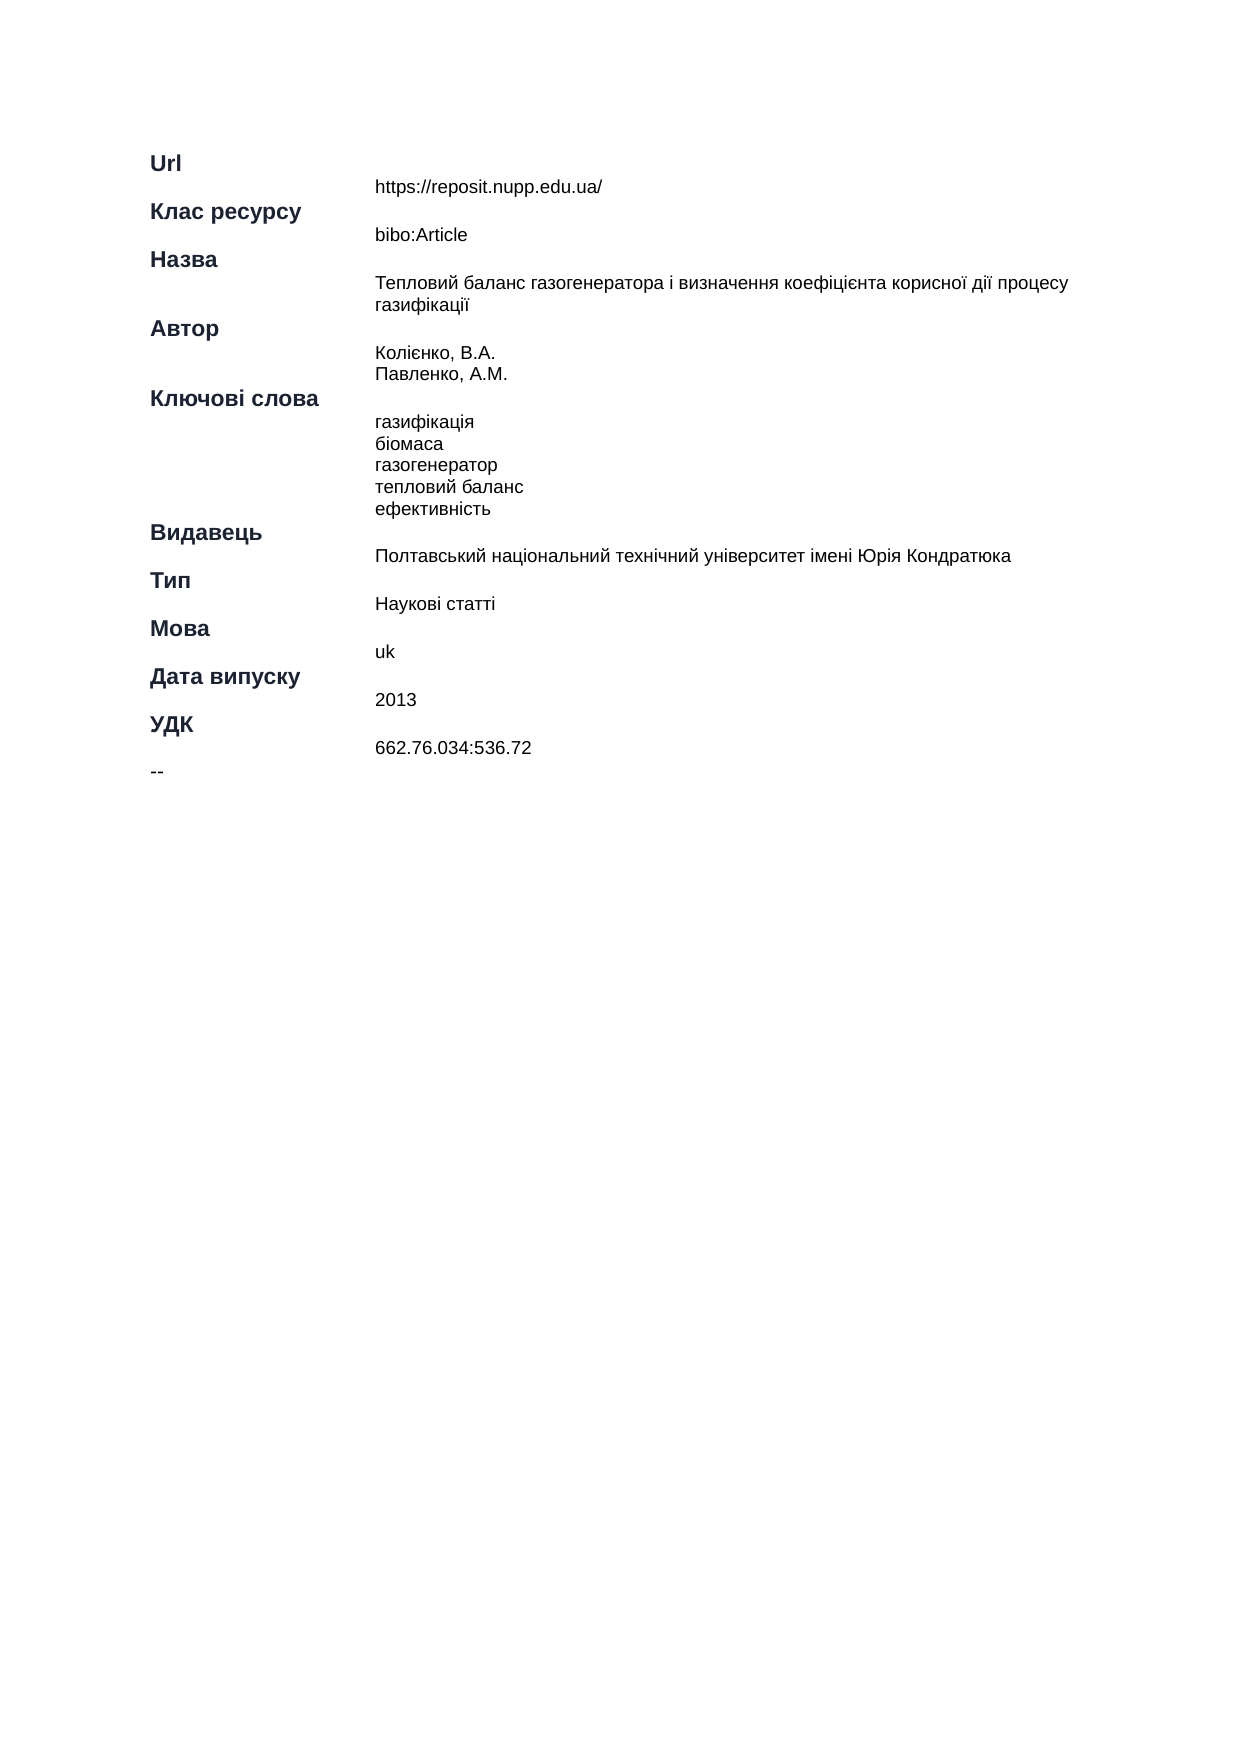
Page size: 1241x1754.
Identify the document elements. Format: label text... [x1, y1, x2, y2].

text Видавець [150, 519, 1090, 545]
text біомаса [375, 433, 1090, 454]
text Url [150, 150, 1090, 176]
text Наукові статті [375, 593, 1090, 615]
text uk [375, 641, 1090, 663]
text Павленко, А.М. [375, 363, 1090, 385]
text Автор [150, 315, 1090, 342]
text УДК [150, 711, 1090, 737]
text Колієнко, В.А. [375, 342, 1090, 363]
text bibo:Article [375, 224, 1090, 246]
text Ключові слова [150, 385, 1090, 411]
text тепловий баланс [375, 476, 1090, 497]
text Тип [150, 567, 1090, 593]
text Дата випуску [150, 663, 1090, 689]
text 2013 [375, 689, 1090, 711]
text газифікація [375, 411, 1090, 433]
text ефективність [375, 497, 1090, 519]
text Клас ресурсу [150, 198, 1090, 224]
text Мова [150, 615, 1090, 641]
text https://reposit.nupp.edu.ua/ [375, 176, 1090, 198]
text Тепловий баланс газогенератора і визначення коефіцієнта корисної дії процесу газифікації [375, 272, 1090, 315]
text Полтавський національний технічний університет імені Юрія Кондратюка [375, 545, 1090, 567]
text 662.76.034:536.72 [375, 737, 1090, 758]
text Назва [150, 246, 1090, 272]
text -- [150, 758, 1090, 782]
text газогенератор [375, 454, 1090, 476]
